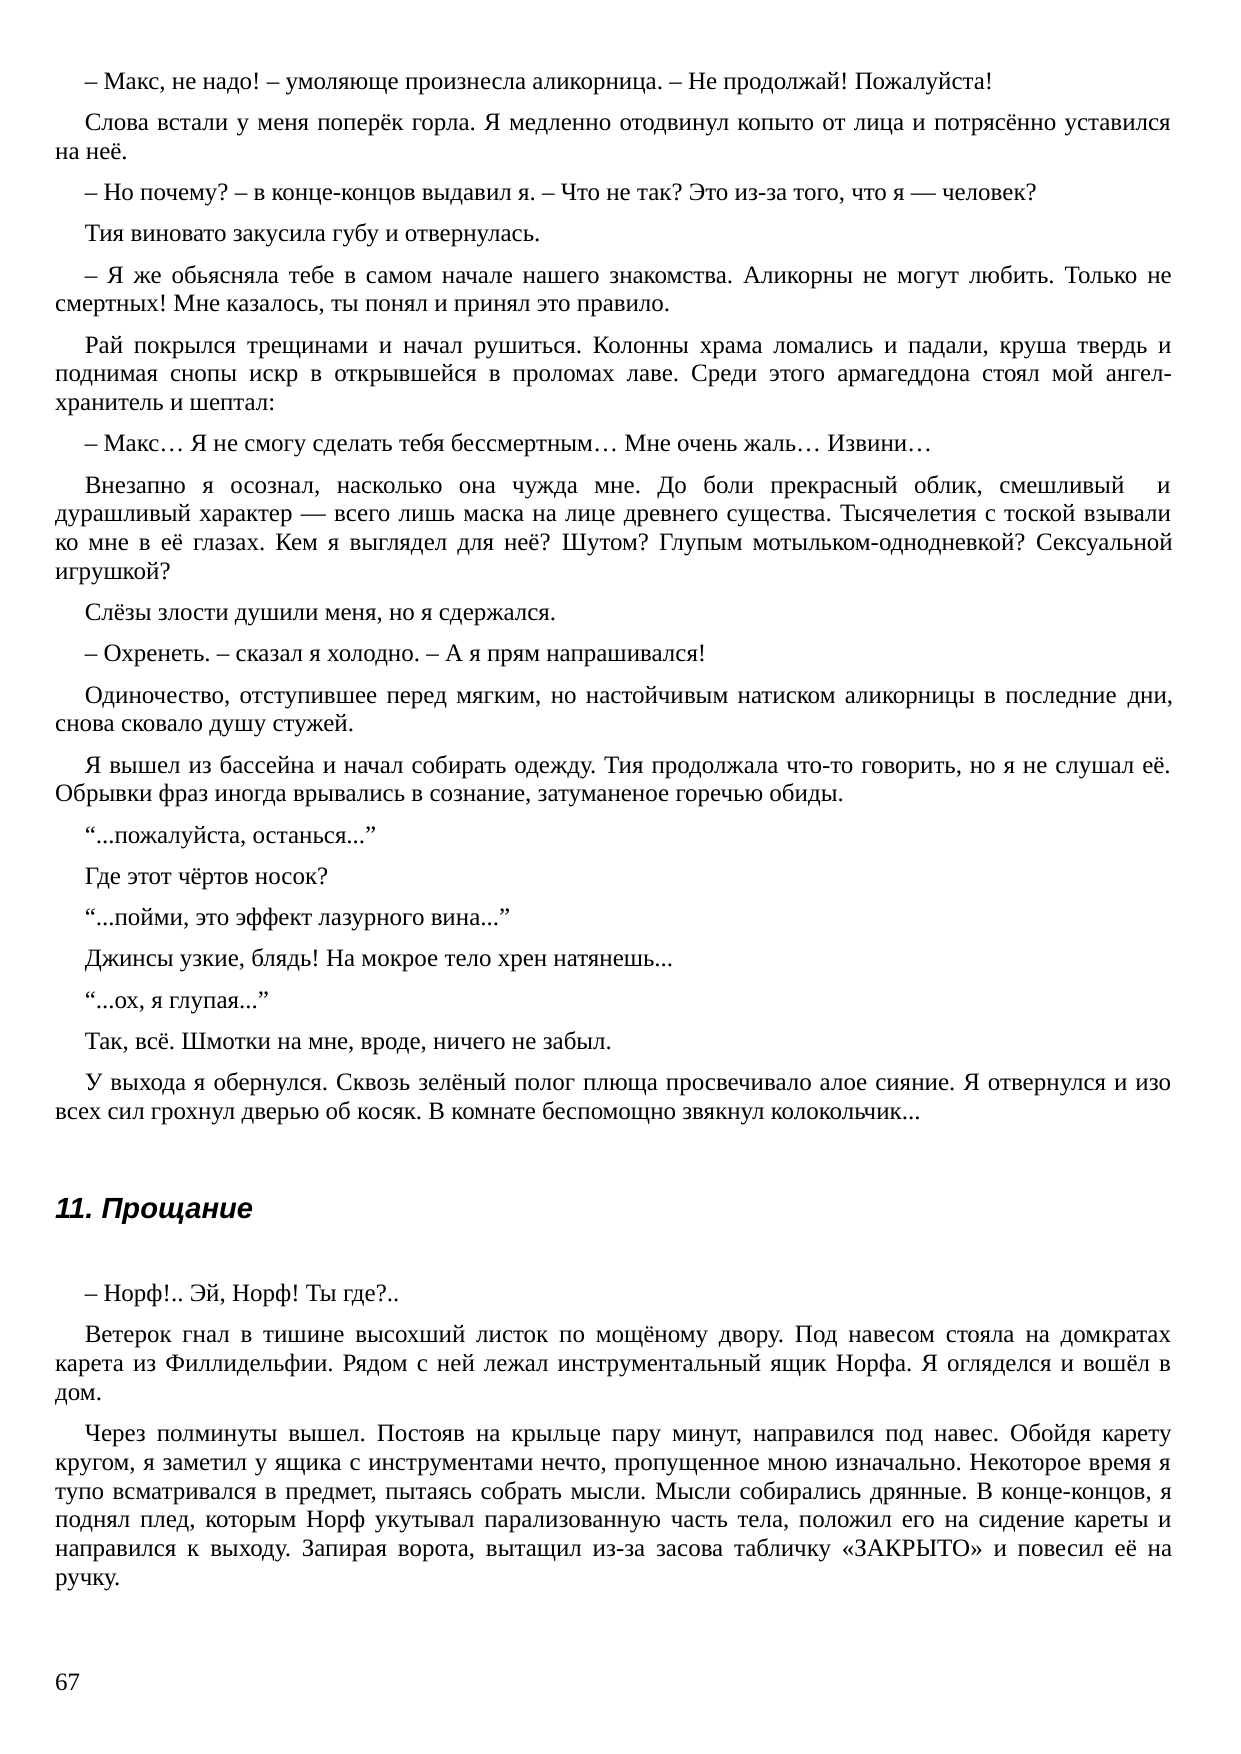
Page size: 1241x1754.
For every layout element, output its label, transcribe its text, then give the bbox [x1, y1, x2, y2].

text – Но почему? – в конце-концов выдавил я. – Что не так? Это из-за того, что я — человек? [55, 177, 1173, 206]
text Ветерок гнал в тишине высохший листок по мощёному двору. Под навесом стояла на домкратах карета из Филлидельфии. Рядом с ней лежал инструментальный ящик Норфа. Я огляделся и вошёл в дом. [55, 1319, 1173, 1406]
text “...пойми, это эффект лазурного вина...” [55, 902, 1173, 931]
text Где этот чёртов носок? [55, 861, 1173, 890]
text Я вышел из бассейна и начал собирать одежду. Тия продолжала что-то говорить, но я не слушал её. Обрывки фраз иногда врывались в сознание, затуманеное горечью обиды. [55, 750, 1173, 807]
text Через полминуты вышел. Постояв на крыльце пару минут, направился под навес. Обойдя карету кругом, я заметил у ящика с инструментами нечто, пропущенное мною изначально. Некоторое время я тупо всматривался в предмет, пытаясь собрать мысли. Мысли собирались дрянные. В конце-концов, я поднял плед, которым Норф укутывал парализованную часть тела, положил его на сидение кареты и направился к выходу. Запирая ворота, вытащил из-за засова табличку «ЗАКРЫТО» и повесил её на ручку. [55, 1418, 1173, 1591]
text – Охренеть. – сказал я холодно. – А я прям напрашивался! [55, 638, 1173, 667]
text Внезапно я осознал, насколько она чужда мне. До боли прекрасный облик, смешливый и дурашливый характер — всего лишь маска на лице древнего существа. Тысячелетия с тоской взывали ко мне в её глазах. Кем я выглядел для неё? Шутом? Глупым мотыльком-однодневкой? Сексуальной игрушкой? [55, 470, 1173, 585]
text Слёзы злости душили меня, но я сдержался. [55, 597, 1173, 626]
text – Макс… Я не смогу сделать тебя бессмертным… Мне очень жаль… Извини… [55, 428, 1173, 457]
subtitle 11. Прощание [55, 1191, 1173, 1224]
text Слова встали у меня поперёк горла. Я медленно отодвинул копыто от лица и потрясённо уставился на неё. [55, 107, 1173, 165]
text Джинсы узкие, блядь! На мокрое тело хрен натянешь... [55, 943, 1173, 972]
text – Макс, не надо! – умоляюще произнесла аликорница. – Не продолжай! Пожалуйста! [55, 66, 1173, 95]
text – Норф!.. Эй, Норф! Ты где?.. [55, 1278, 1173, 1307]
text – Я же обьясняла тебе в самом начале нашего знакомства. Аликорны не могут любить. Только не смертных! Мне казалось, ты понял и принял это правило. [55, 260, 1173, 317]
text Так, всё. Шмотки на мне, вроде, ничего не забыл. [55, 1026, 1173, 1055]
text Тия виновато закусила губу и отвернулась. [55, 218, 1173, 247]
text Рай покрылся трещинами и начал рушиться. Колонны храма ломались и падали, круша твердь и поднимая снопы искр в открывшейся в проломах лаве. Среди этого армагеддона стоял мой ангел-хранитель и шептал: [55, 330, 1173, 416]
text “...ох, я глупая...” [55, 985, 1173, 1013]
text Одиночество, отступившее перед мягким, но настойчивым натиском аликорницы в последние дни, снова сковало душу стужей. [55, 680, 1173, 737]
text У выхода я обернулся. Сквозь зелёный полог плюща просвечивало алое сияние. Я отвернулся и изо всех сил грохнул дверью об косяк. В комнате беспомощно звякнул колокольчик... [55, 1067, 1173, 1125]
text “...пожалуйста, останься...” [55, 820, 1173, 848]
